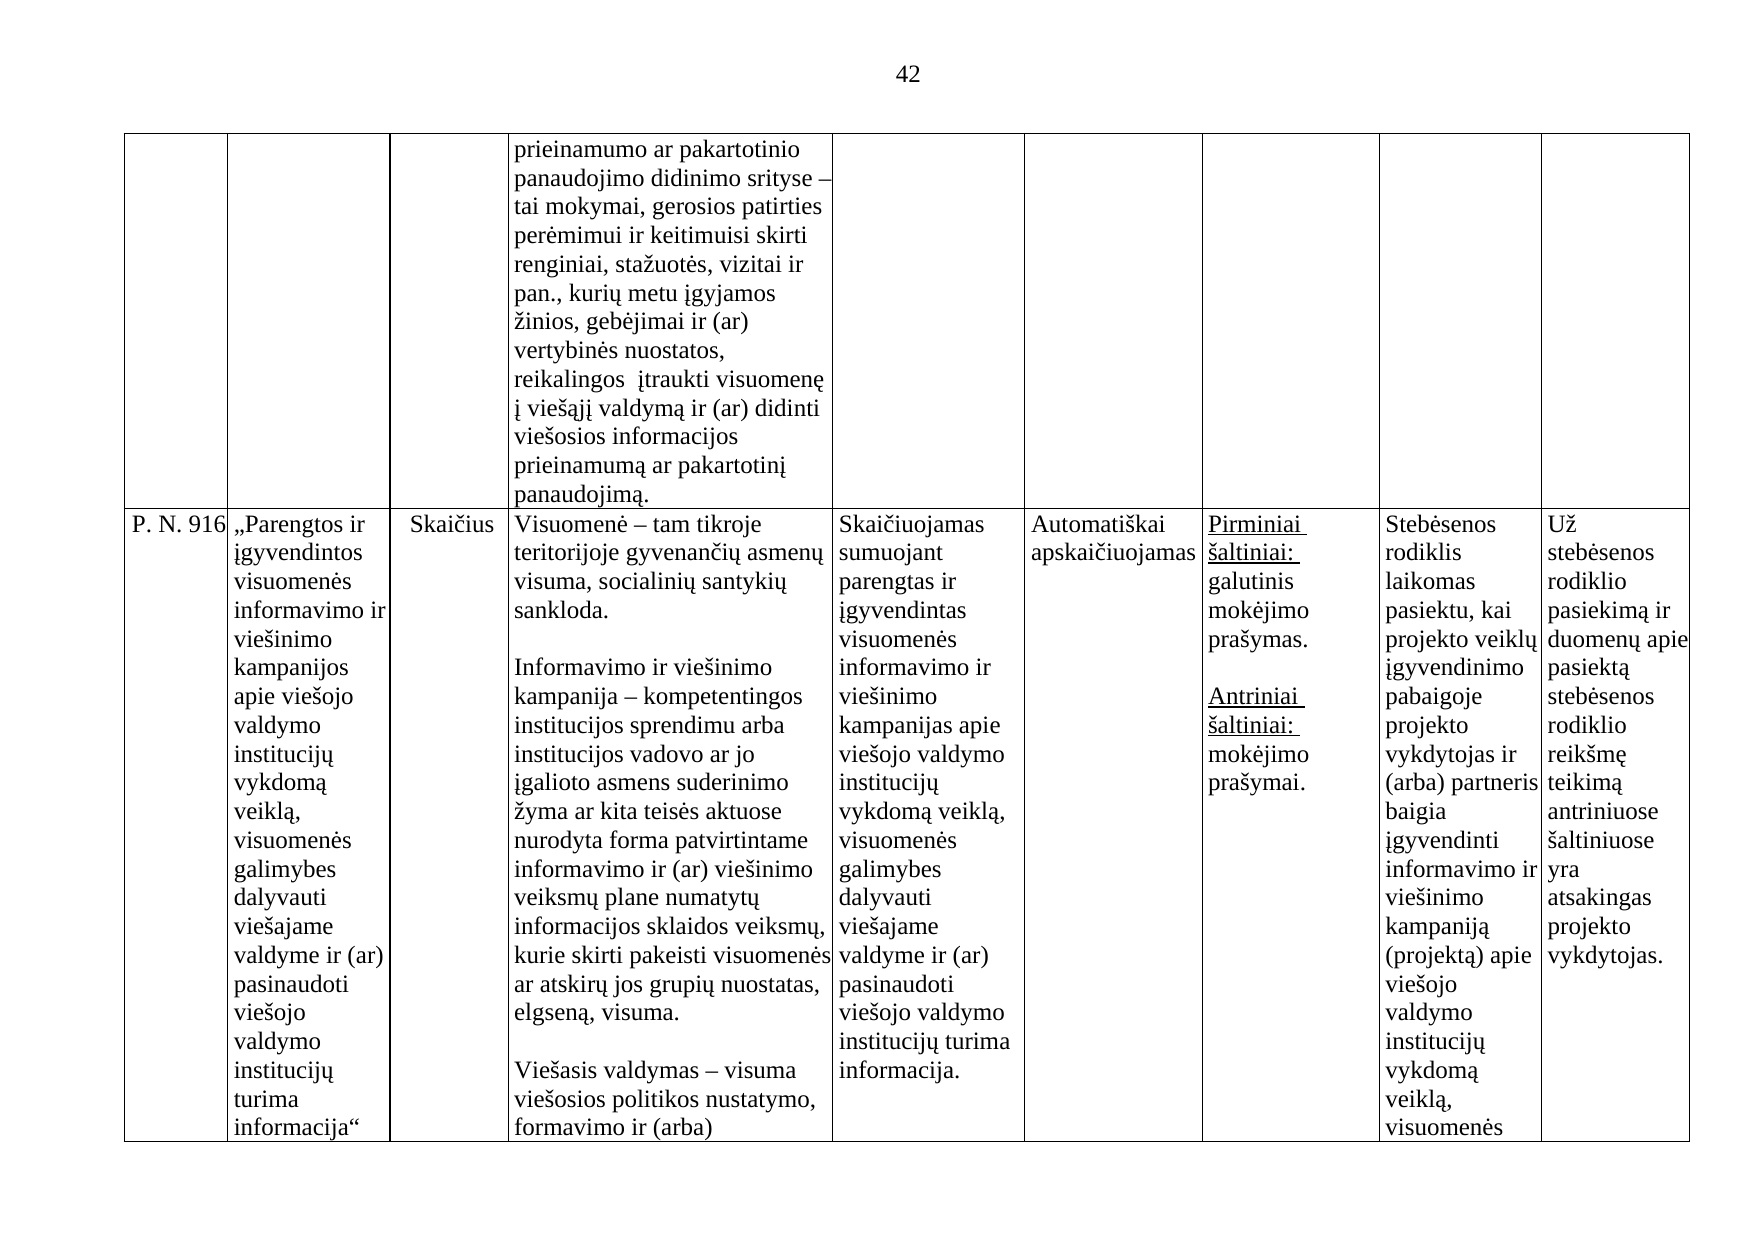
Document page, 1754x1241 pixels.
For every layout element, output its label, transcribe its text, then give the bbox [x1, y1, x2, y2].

table_cell [1025, 134, 1202, 508]
table_cell Už stebėsenos rodiklio pasiekimą ir duomenų apie pasiektą stebėsenos rodiklio reikšmę teikimą antriniuose šaltiniuose yra atsakingas projekto vykdytojas. [1542, 509, 1689, 1141]
table_cell Stebėsenos rodiklis laikomas pasiektu, kai projekto veiklų įgyvendinimo pabaigoje projekto vykdytojas ir (arba) partneris baigia įgyvendinti informavimo ir viešinimo kampaniją (projektą) apie viešojo valdymo institucijų vykdomą veiklą, visuomenės [1380, 509, 1541, 1141]
table_cell Skaičius [391, 509, 508, 1141]
table_cell [1542, 134, 1689, 508]
table_cell Visuomenė – tam tikroje teritorijoje gyvenančių asmenų visuma, socialinių santykių sankloda. Informavimo ir viešinimo kampanija – kompetentingos institucijos sprendimu arba institucijos vadovo ar jo įgalioto asmens suderinimo žyma ar kita teisės aktuose nurodyta forma patvirtintame informavimo ir (ar) viešinimo veiksmų plane numatytų informacijos sklaidos veiksmų, kurie skirti pakeisti visuomenės ar atskirų jos grupių nuostatas, elgseną, visuma. Viešasis valdymas – visuma viešosios politikos nustatymo, formavimo ir (arba) [509, 509, 832, 1141]
table_cell [1203, 134, 1379, 508]
table_cell P. N. 916 [125, 509, 227, 1141]
table_cell Skaičiuojamas sumuojant parengtas ir įgyvendintas visuomenės informavimo ir viešinimo kampanijas apie viešojo valdymo institucijų vykdomą veiklą, visuomenės galimybes dalyvauti viešajame valdyme ir (ar) pasinaudoti viešojo valdymo institucijų turima informacija. [833, 509, 1024, 1141]
table_cell prieinamumo ar pakartotinio panaudojimo didinimo srityse – tai mokymai, gerosios patirties perėmimui ir keitimuisi skirti renginiai, stažuotės, vizitai ir pan., kurių metu įgyjamos žinios, gebėjimai ir (ar) vertybinės nuostatos, reikalingos įtraukti visuomenę į viešąjį valdymą ir (ar) didinti viešosios informacijos prieinamumą ar pakartotinį panaudojimą. [509, 134, 832, 508]
table_cell [1380, 134, 1541, 508]
table_cell [833, 134, 1024, 508]
table_cell [391, 134, 508, 508]
table_cell Pirminiai šaltiniai: galutinis mokėjimo prašymas. Antriniai šaltiniai: mokėjimo prašymai. [1203, 509, 1379, 1141]
table_cell „Parengtos ir įgyvendintos visuomenės informavimo ir viešinimo kampanijos apie viešojo valdymo institucijų vykdomą veiklą, visuomenės galimybes dalyvauti viešajame valdyme ir (ar) pasinaudoti viešojo valdymo institucijų turima informacija“ [228, 509, 389, 1141]
table_cell [228, 134, 389, 508]
table_cell Automatiškai apskaičiuojamas [1025, 509, 1202, 1141]
table_cell [125, 134, 227, 508]
